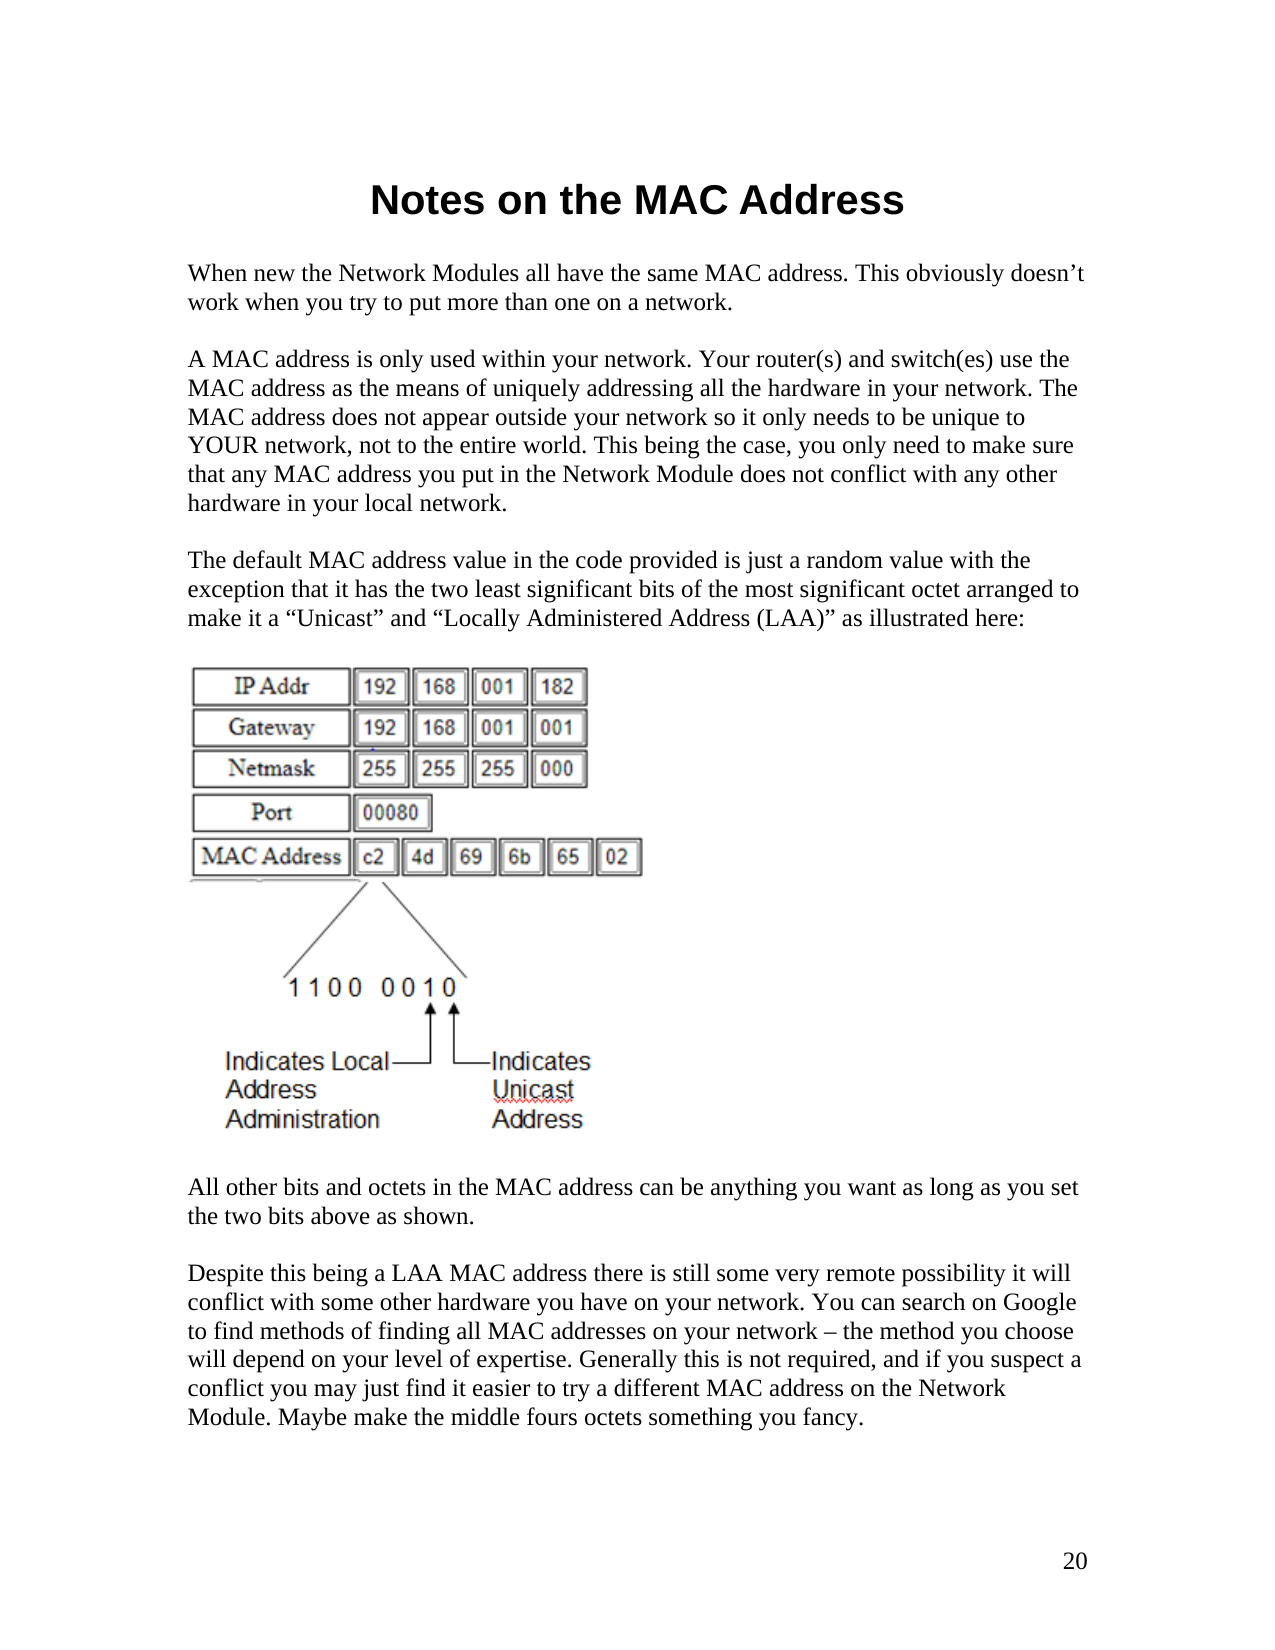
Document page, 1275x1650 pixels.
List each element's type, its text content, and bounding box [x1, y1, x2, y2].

subtitle Notes on the MAC Address [187, 175, 1087, 223]
picture [187, 660, 654, 1144]
text A MAC address is only used within your network. Your router(s) and switch(es) use the MAC address as the means of uniquely addressing all the hardware in your network. The MAC address does not appear outside your network so it only needs to be unique to YOUR network, not to the entire world. This being the case, you only need to make sure that any MAC address you put in the Network Module does not conflict with any other hardware in your local network. [187, 344, 1087, 517]
text When new the Network Modules all have the same MAC address. This obviously doesn’t work when you try to put more than one on a network. [187, 258, 1087, 315]
text All other bits and octets in the MAC address can be anything you want as long as you set the two bits above as shown. [187, 1172, 1087, 1229]
text The default MAC address value in the code provided is just a random value with the exception that it has the two least significant bits of the most significant octet arranged to make it a “Unicast” and “Locally Administered Address (LAA)” as illustrated here: [187, 545, 1087, 632]
text Despite this being a LAA MAC address there is still some very remote possibility it will conflict with some other hardware you have on your network. You can search on Google to find methods of finding all MAC addresses on your network – the method you choose will depend on your level of expertise. Generally this is not required, and if you suspect a conflict you may just find it easier to try a different MAC address on the Network Module. Maybe make the middle fours octets something you fancy. [187, 1258, 1087, 1431]
